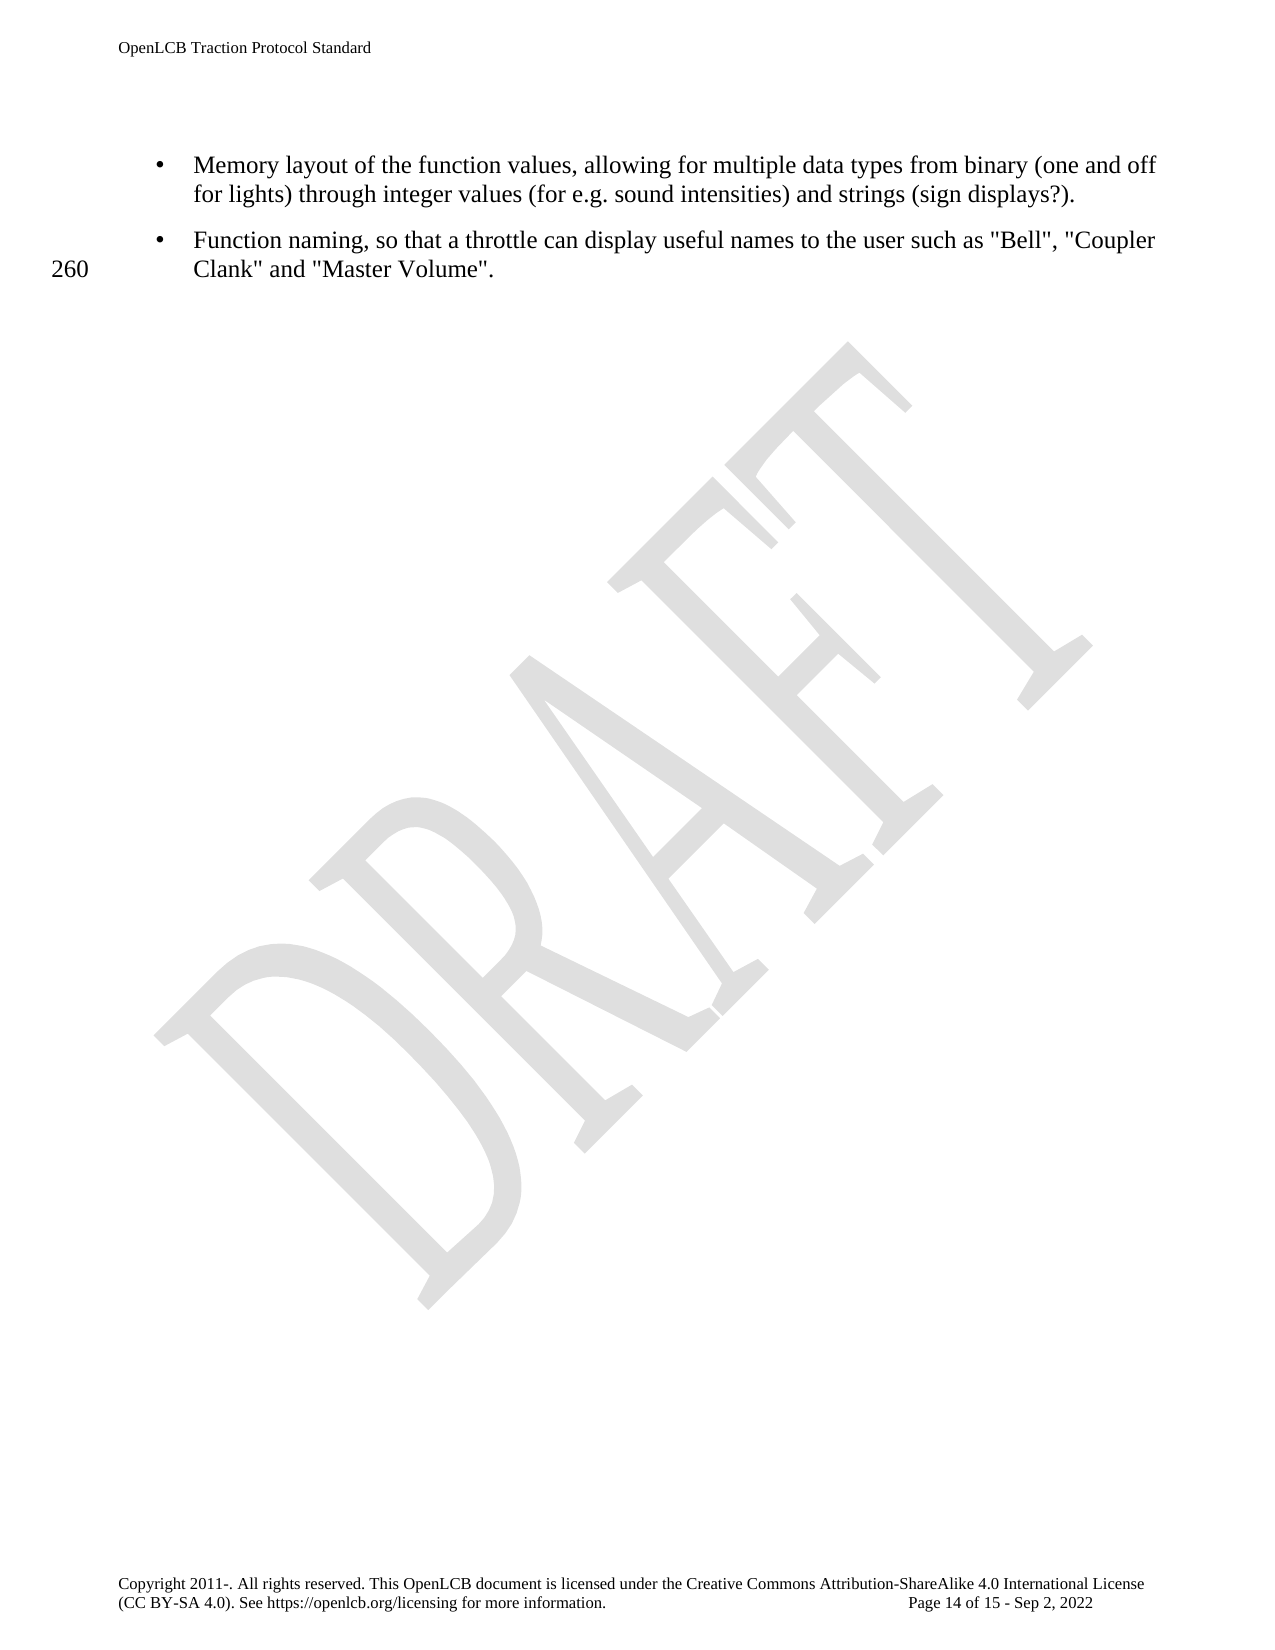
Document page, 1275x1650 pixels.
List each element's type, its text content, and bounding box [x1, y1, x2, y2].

list Function naming, so that a throttle can display useful names to the user such as "Bell", "Coupler Clank" and "Master Volume". [156, 225, 1157, 283]
list Memory layout of the function values, allowing for multiple data types from binary (one and off for lights) through integer values (for e.g. sound intensities) and strings (sign displays?). [156, 150, 1157, 207]
